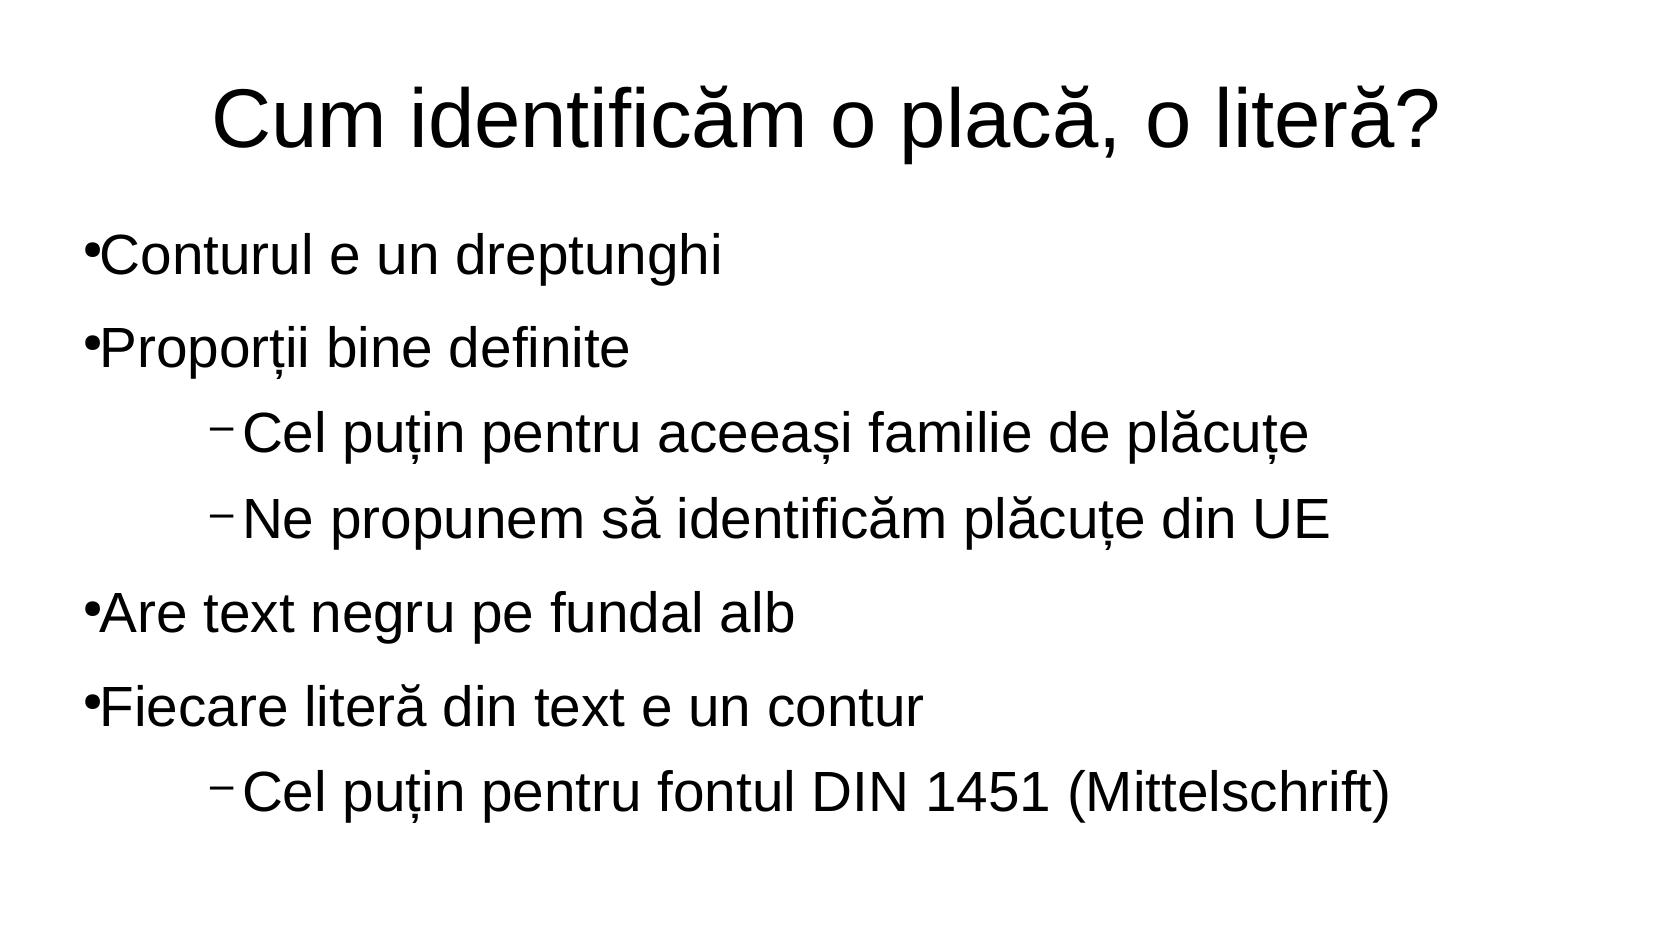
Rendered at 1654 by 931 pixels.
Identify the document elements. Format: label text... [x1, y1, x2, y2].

list Conturul e un dreptunghi Proporții bine definite Cel puțin pentru aceeași familie de plăcuțe Ne propunem să identificăm plăcuțe din UE Are text negru pe fundal alb Fiecare literă din text e un contur Cel puțin pentru fontul DIN 1451 (Mittelschrift) [82, 217, 1571, 827]
title Cum identificăm o placă, o literă? [82, 37, 1571, 193]
